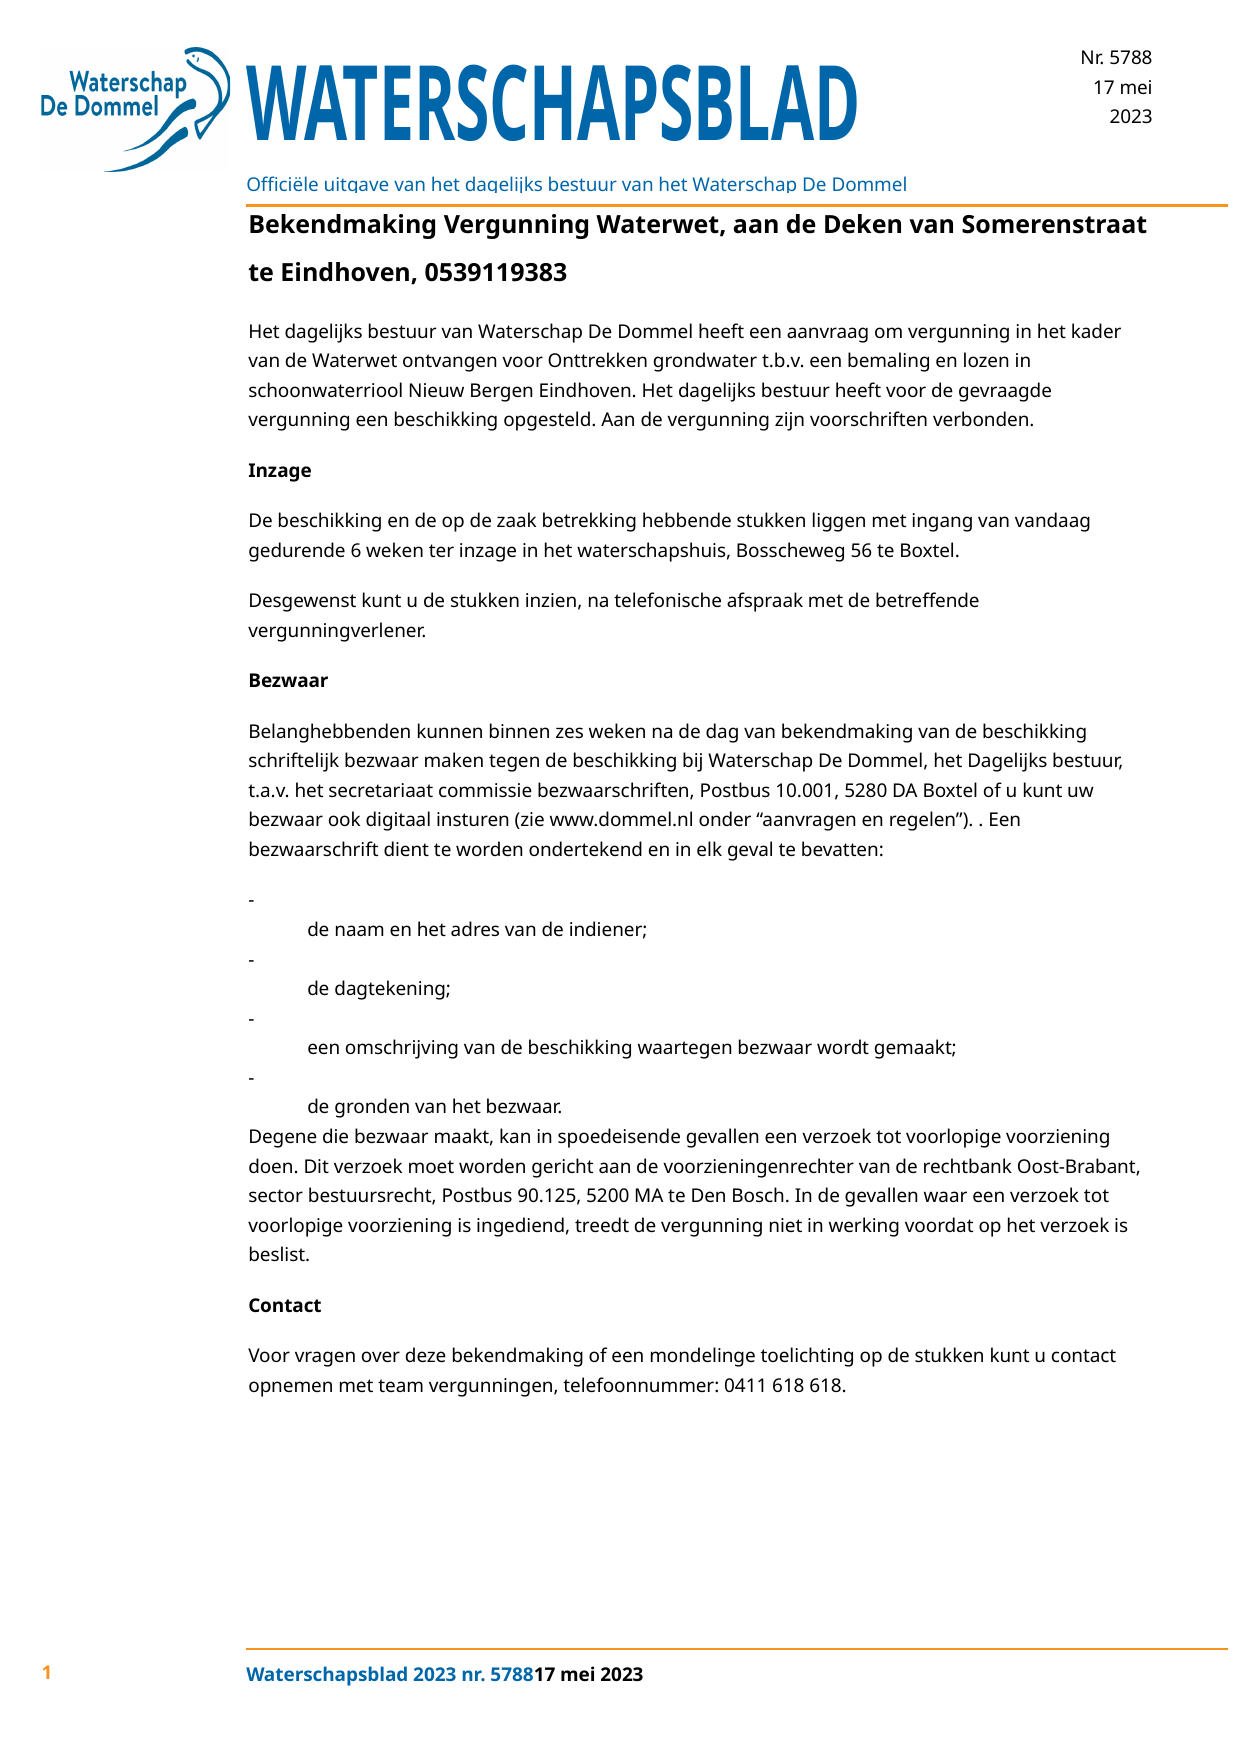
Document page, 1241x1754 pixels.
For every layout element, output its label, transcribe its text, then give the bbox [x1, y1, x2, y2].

picture [45, 99, 51, 111]
text Belanghebbenden kunnen binnen zes weken na de dag van bekendmaking van de beschikking schriftelijk bezwaar maken tegen de beschikking bij Waterschap De Dommel, het Dagelijks bestuur, t.a.v. het secretariaat commissie bezwaarschriften, Postbus 10.001, 5280 DA Boxtel of u kunt uw bezwaar ook digitaal insturen (zie www.dommel.nl onder “aanvragen en regelen”). . Een bezwaarschrift dient te worden ondertekend en in elk geval te bevatten: [248, 718, 1152, 862]
text Voor vragen over deze bekendmaking of een mondelinge toelichting op de stukken kunt u contact opnemen met team vergunningen, telefoonnummer: 0411 618 618. [248, 1342, 1152, 1398]
text Contact [248, 1292, 1152, 1318]
list een omschrijving van de beschikking waartegen bezwaar wordt gemaakt; [248, 1034, 1152, 1060]
list de dagtekening; [248, 975, 1152, 1001]
text De beschikking en de op de zaak betrekking hebbende stukken liggen met ingang van vandaag gedurende 6 weken ter inzage in het waterschapshuis, Bosscheweg 56 te Boxtel. [248, 507, 1152, 563]
picture [198, 118, 210, 131]
picture [204, 47, 231, 76]
text Desgewenst kunt u de stukken inzien, na telefonische afspraak met de betreffende vergunningverlener. [248, 587, 1152, 643]
text Inzage [248, 457, 1152, 483]
text Degene die bezwaar maakt, kan in spoedeisende gevallen een verzoek tot voorlopige voorziening doen. Dit verzoek moet worden gericht aan de voorzieningenrechter van de rechtbank Oost-Brabant, sector bestuursrecht, Postbus 90.125, 5200 MA te Den Bosch. In de gevallen waar een verzoek tot voorlopige voorziening is ingediend, treedt de vergunning niet in werking voordat op het verzoek is beslist. [248, 1123, 1152, 1267]
text Bekendmaking Vergunning Waterwet, aan de Deken van Somerenstraat te Eindhoven, 0539119383 [248, 207, 1152, 288]
list de naam en het adres van de indiener; [248, 916, 1152, 942]
list de gronden van het bezwaar. [248, 1094, 1152, 1119]
picture [41, 47, 231, 172]
text Bezwaar [248, 667, 1152, 693]
text Het dagelijks bestuur van Waterschap De Dommel heeft een aanvraag om vergunning in het kader van de Waterwet ontvangen voor Onttrekken grondwater t.b.v. een bemaling en lozen in schoonwaterriool Nieuw Bergen Eindhoven. Het dagelijks bestuur heeft voor de gevraagde vergunning een beschikking opgesteld. Aan de vergunning zijn voorschriften verbonden. [248, 318, 1152, 432]
